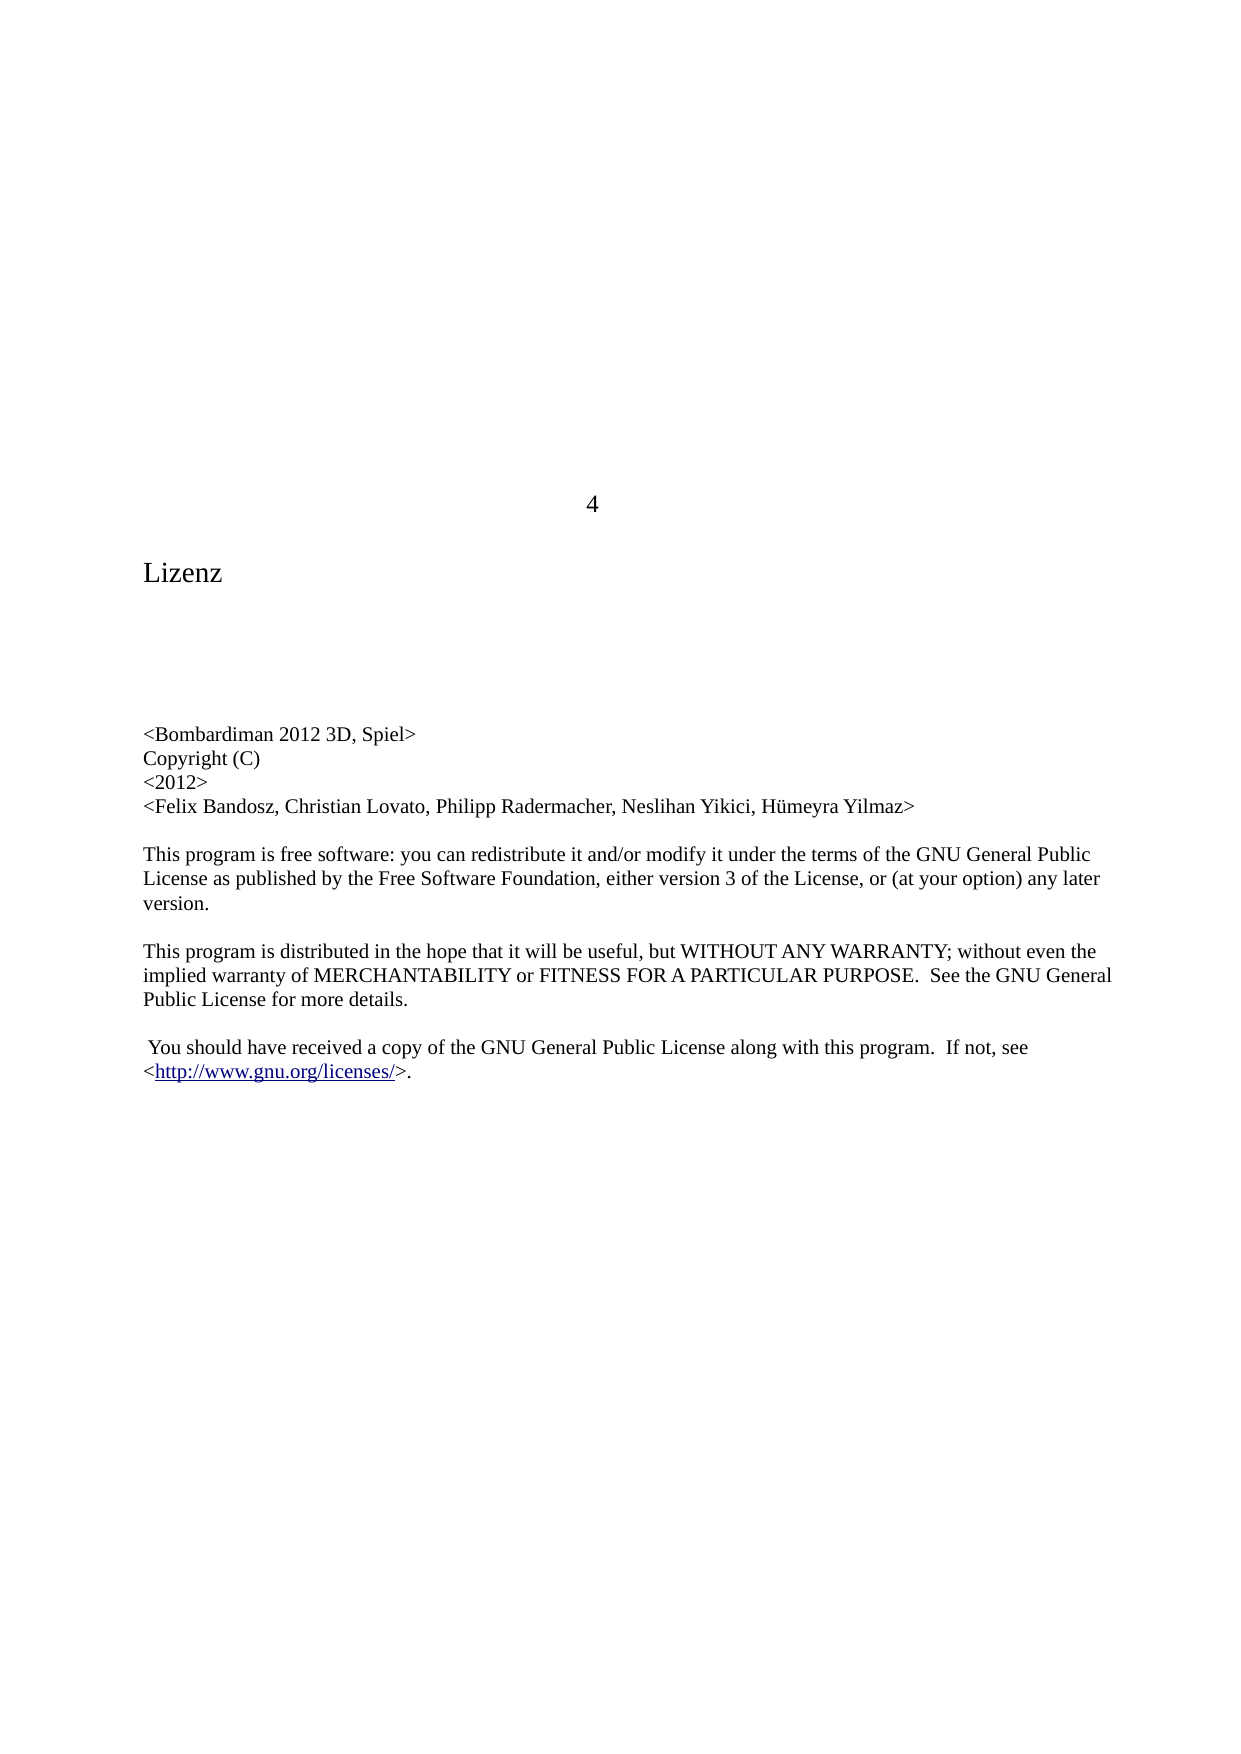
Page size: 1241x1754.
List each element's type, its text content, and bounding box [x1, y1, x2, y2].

text <2012> [143, 770, 1128, 794]
text <Felix Bandosz, Christian Lovato, Philipp Radermacher, Neslihan Yikici, Hümeyra Yilmaz> [143, 794, 1128, 818]
text <Bombardiman 2012 3D, Spiel> [143, 722, 1128, 746]
text This program is distributed in the hope that it will be useful, but WITHOUT ANY WARRANTY; without even the implied warranty of MERCHANTABILITY or FITNESS FOR A PARTICULAR PURPOSE. See the GNU General Public License for more details. [143, 938, 1128, 1011]
text 4 [143, 489, 1128, 518]
text This program is free software: you can redistribute it and/or modify it under the terms of the GNU General Public License as published by the Free Software Foundation, either version 3 of the License, or (at your option) any later version. [143, 842, 1128, 914]
text You should have received a copy of the GNU General Public License along with this program. If not, see <http://www.gnu.org/licenses/>. [143, 1035, 1128, 1083]
text Copyright (C) [143, 746, 1128, 770]
subtitle Lizenz [143, 556, 1128, 589]
